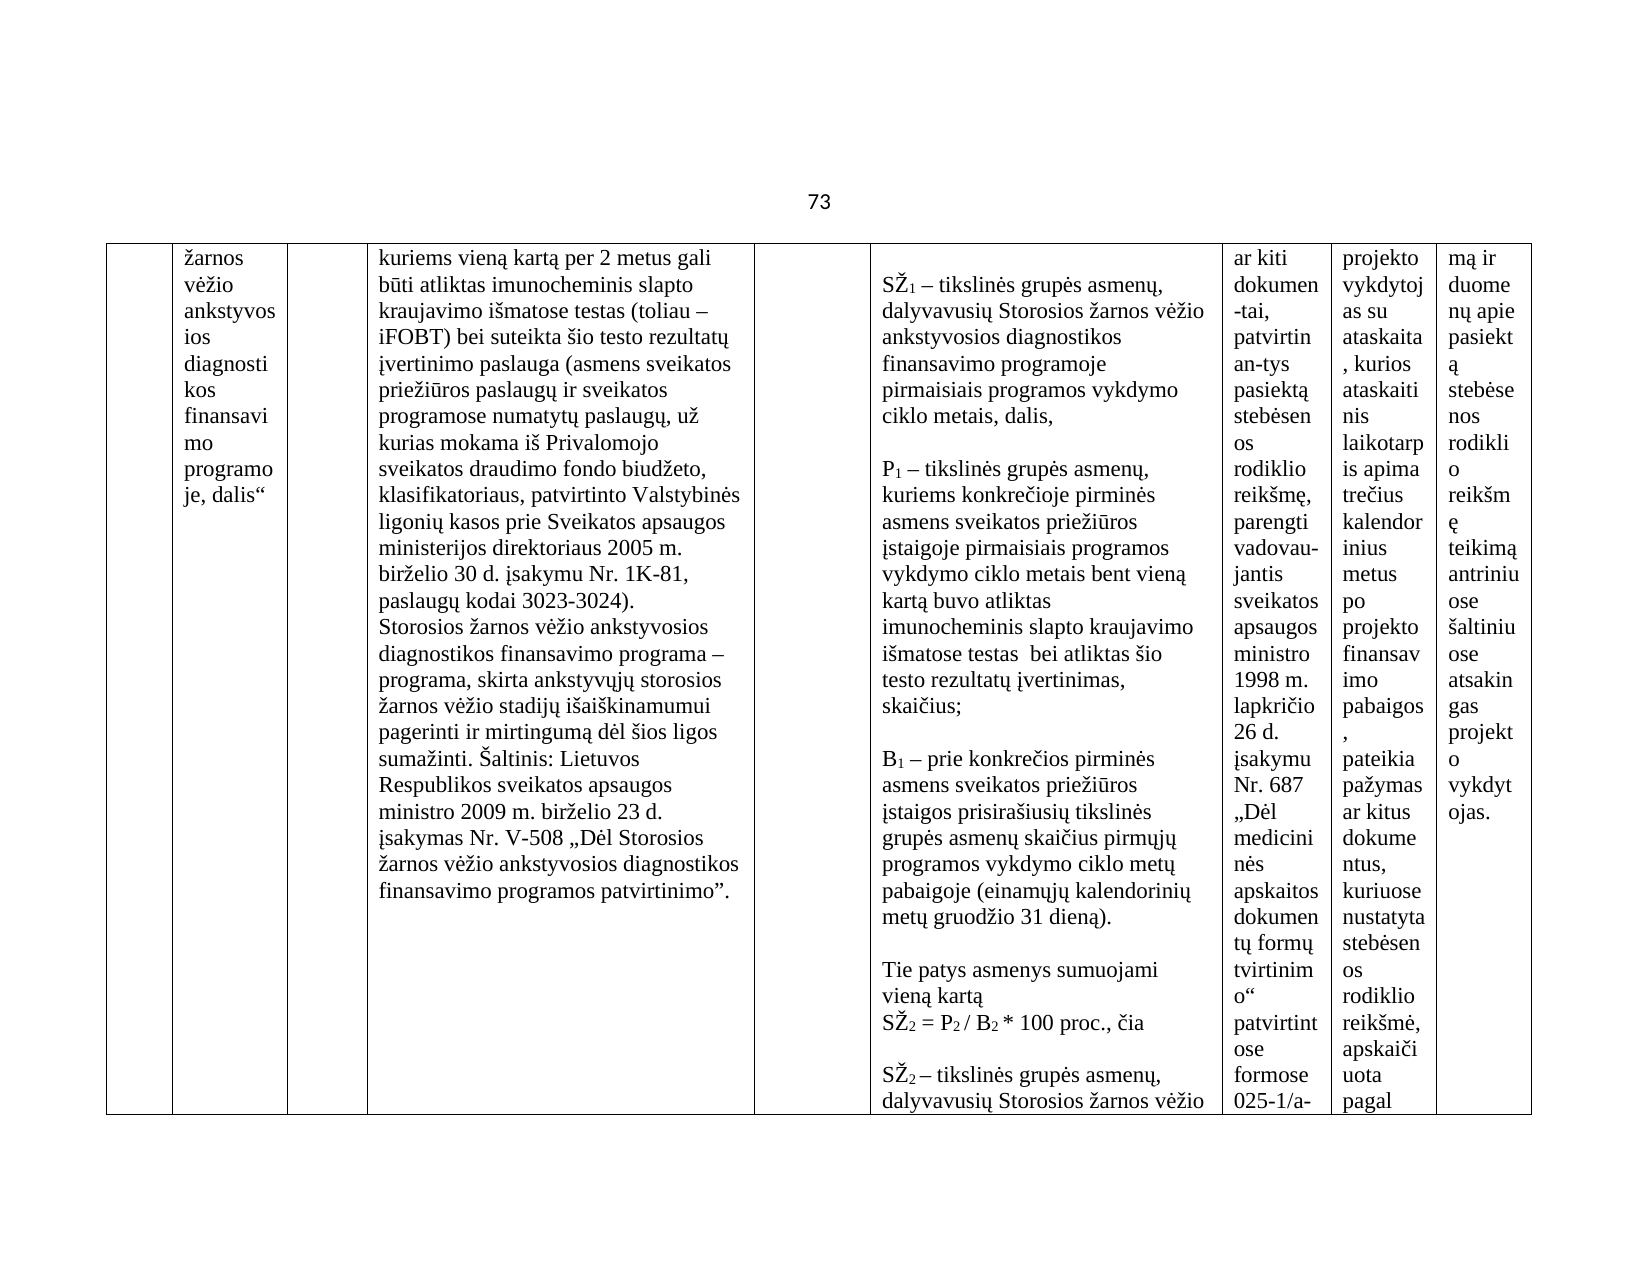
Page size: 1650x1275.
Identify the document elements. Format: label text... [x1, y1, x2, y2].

table_cell [288, 244, 367, 1114]
table_cell ar kiti dokumen-tai, patvirtinan-tys pasiektą stebėsenos rodiklio reikšmę, parengti vadovau-jantis sveikatos apsaugos ministro 1998 m. lapkričio 26 d. įsakymu Nr. 687 „Dėl medicininės apskaitos dokumentų formų tvirtinimo“ patvirtintose formose 025-1/a- [1223, 244, 1331, 1114]
table_cell mą ir duomenų apie pasiektą stebėsenos rodiklio reikšmę teikimą antriniuose šaltiniuose atsakingas projekto vykdytojas. [1437, 244, 1531, 1114]
table_cell [107, 244, 172, 1114]
table_cell SŽ1 – tikslinės grupės asmenų, dalyvavusių Storosios žarnos vėžio ankstyvosios diagnostikos finansavimo programoje pirmaisiais programos vykdymo ciklo metais, dalis, P1 – tikslinės grupės asmenų, kuriems konkrečioje pirminės asmens sveikatos priežiūros įstaigoje pirmaisiais programos vykdymo ciklo metais bent vieną kartą buvo atliktas imunocheminis slapto kraujavimo išmatose testas bei atliktas šio testo rezultatų įvertinimas, skaičius; B1 – prie konkrečios pirminės asmens sveikatos priežiūros įstaigos prisirašiusių tikslinės grupės asmenų skaičius pirmųjų programos vykdymo ciklo metų pabaigoje (einamųjų kalendorinių metų gruodžio 31 dieną). Tie patys asmenys sumuojami vieną kartą SŽ2 = P2 / B2 * 100 proc., čia SŽ2 – tikslinės grupės asmenų, dalyvavusių Storosios žarnos vėžio [871, 244, 1222, 1114]
table_cell [755, 244, 870, 1114]
table_cell projekto vykdytojas su ataskaita, kurios ataskaitinis laikotarpis apima trečius kalendorinius metus po projekto finansavimo pabaigos, pateikia pažymas ar kitus dokumentus, kuriuose nustatyta stebėsenos rodiklio reikšmė, apskaičiuota pagal [1332, 244, 1436, 1114]
table_cell kuriems vieną kartą per 2 metus gali būti atliktas imunocheminis slapto kraujavimo išmatose testas (toliau – iFOBT) bei suteikta šio testo rezultatų įvertinimo paslauga (asmens sveikatos priežiūros paslaugų ir sveikatos programose numatytų paslaugų, už kurias mokama iš Privalomojo sveikatos draudimo fondo biudžeto, klasifikatoriaus, patvirtinto Valstybinės ligonių kasos prie Sveikatos apsaugos ministerijos direktoriaus 2005 m. birželio 30 d. įsakymu Nr. 1K-81, paslaugų kodai 3023-3024). Storosios žarnos vėžio ankstyvosios diagnostikos finansavimo programa – programa, skirta ankstyvųjų storosios žarnos vėžio stadijų išaiškinamumui pagerinti ir mirtingumą dėl šios ligos sumažinti. Šaltinis: Lietuvos Respublikos sveikatos apsaugos ministro 2009 m. birželio 23 d. įsakymas Nr. V-508 „Dėl Storosios žarnos vėžio ankstyvosios diagnostikos finansavimo programos patvirtinimo”. [368, 244, 754, 1114]
table_cell žarnos vėžio ankstyvosios diagnostikos finansavimo programoje, dalis“ [173, 244, 287, 1114]
